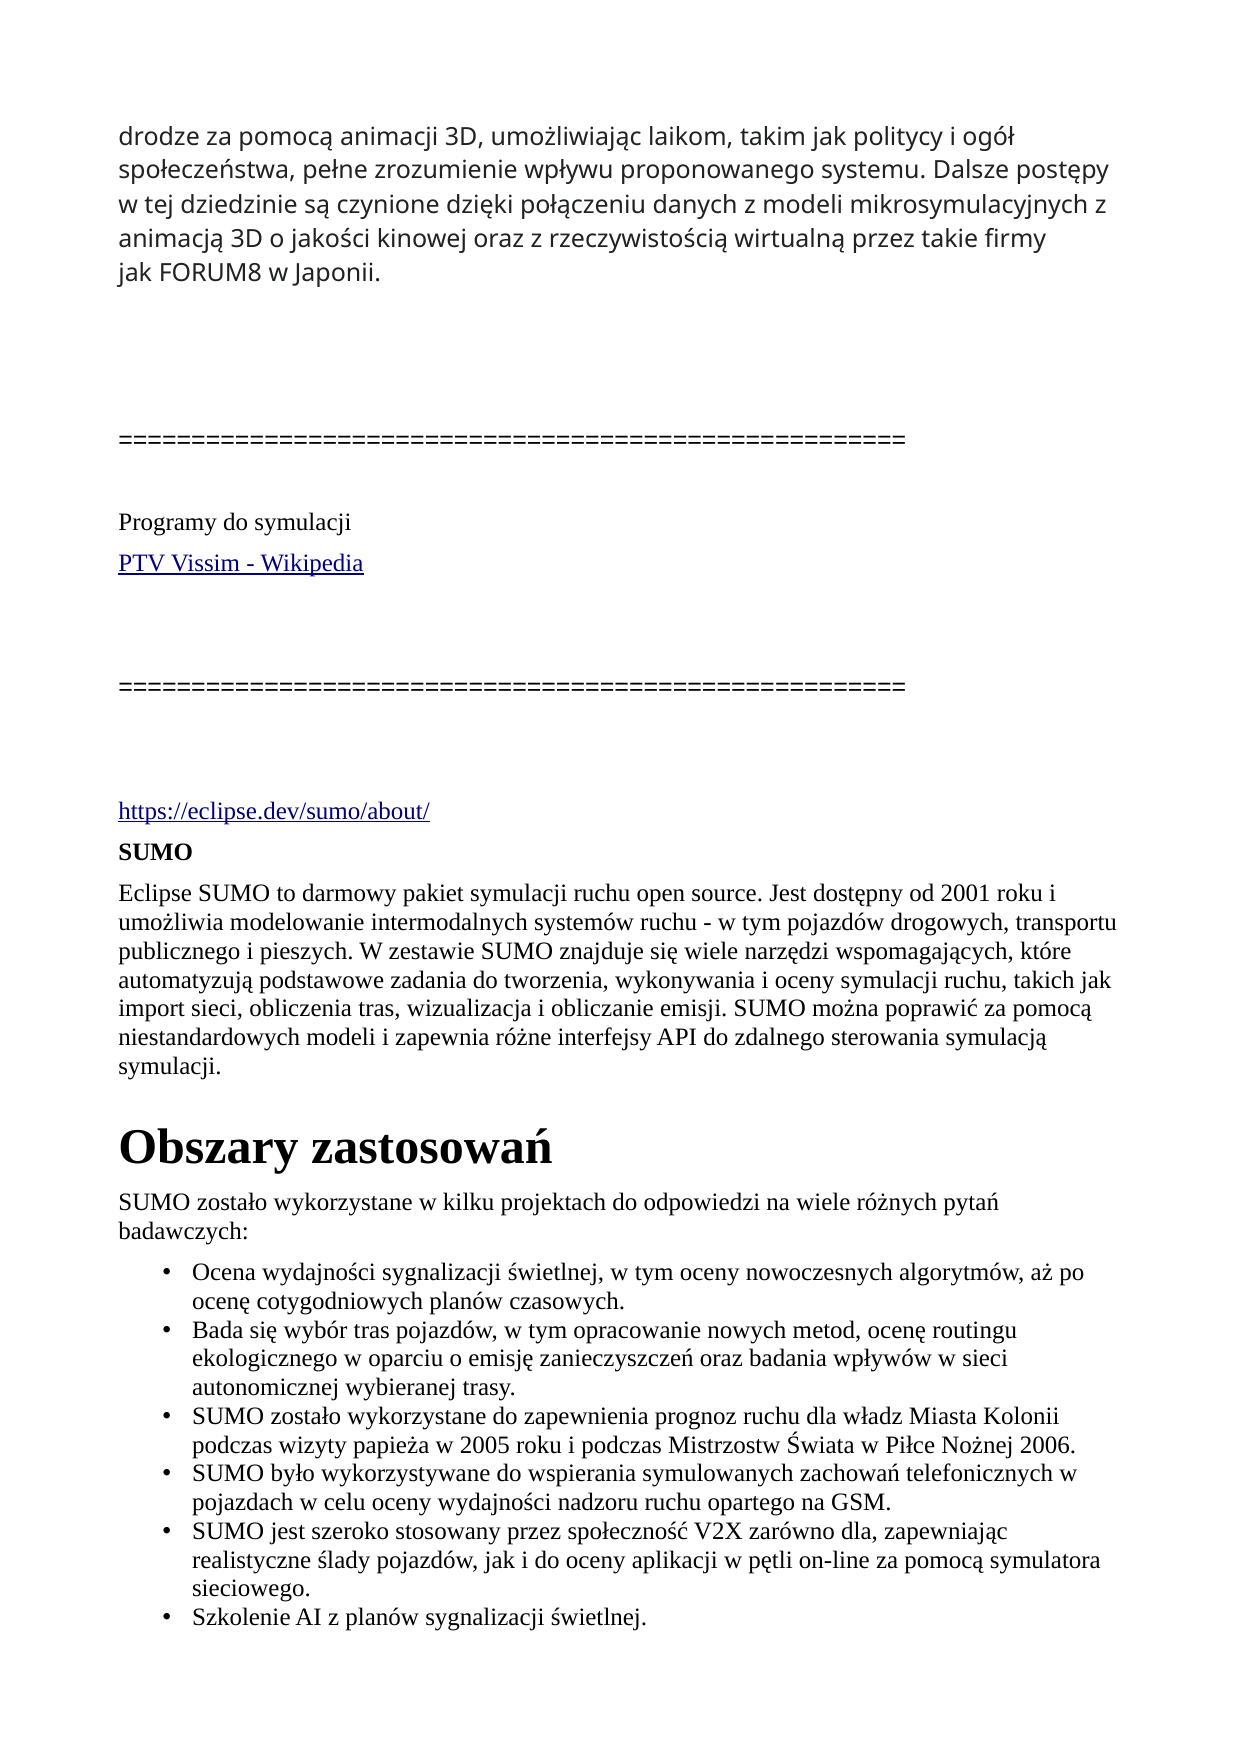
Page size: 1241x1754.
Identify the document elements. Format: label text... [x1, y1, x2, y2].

list Ocena wydajności sygnalizacji świetlnej, w tym oceny nowoczesnych algorytmów, aż po ocenę cotygodniowych planów czasowych. [162, 1257, 1122, 1315]
text Eclipse SUMO to darmowy pakiet symulacji ruchu open source. Jest dostępny od 2001 roku i umożliwia modelowanie intermodalnych systemów ruchu - w tym pojazdów drogowych, transportu publicznego i pieszych. W zestawie SUMO znajduje się wiele narzędzi wspomagających, które automatyzują podstawowe zadania do tworzenia, wykonywania i oceny symulacji ruchu, takich jak import sieci, obliczenia tras, wizualizacja i obliczanie emisji. SUMO można poprawić za pomocą niestandardowych modeli i zapewnia różne interfejsy API do zdalnego sterowania symulacją symulacji. [118, 878, 1122, 1080]
list SUMO było wykorzystywane do wspierania symulowanych zachowań telefonicznych w pojazdach w celu oceny wydajności nadzoru ruchu opartego na GSM. [162, 1458, 1122, 1516]
text ====================================================== [118, 672, 1122, 701]
list Bada się wybór tras pojazdów, w tym opracowanie nowych metod, ocenę routingu ekologicznego w oparciu o emisję zanieczyszczeń oraz badania wpływów w sieci autonomicznej wybieranej trasy. [162, 1315, 1122, 1401]
text PTV Vissim - Wikipedia [118, 548, 1122, 577]
text SUMO [118, 837, 1122, 866]
list SUMO jest szeroko stosowany przez społeczność V2X zarówno dla, zapewniając realistyczne ślady pojazdów, jak i do oceny aplikacji w pętli on-line za pomocą symulatora sieciowego. [162, 1516, 1122, 1602]
list SUMO zostało wykorzystane do zapewnienia prognoz ruchu dla władz Miasta Kolonii podczas wizyty papieża w 2005 roku i podczas Mistrzostw Świata w Piłce Nożnej 2006. [162, 1401, 1122, 1458]
subtitle Obszary zastosowań [118, 1117, 1122, 1175]
text ====================================================== [118, 425, 1122, 453]
list Szkolenie AI z planów sygnalizacji świetlnej. [162, 1602, 1122, 1631]
text Programy do symulacji [118, 507, 1122, 536]
text https://eclipse.dev/sumo/about/ [118, 796, 1122, 825]
text SUMO zostało wykorzystane w kilku projektach do odpowiedzi na wiele różnych pytań badawczych: [118, 1187, 1122, 1245]
text drodze za pomocą animacji 3D, umożliwiając laikom, takim jak politycy i ogół społeczeństwa, pełne zrozumienie wpływu proponowanego systemu. Dalsze postępy w tej dziedzinie są czynione dzięki połączeniu danych z modeli mikrosymulacyjnych z animacją 3D o jakości kinowej oraz z rzeczywistością wirtualną przez takie firmy jak FORUM8 w Japonii. [118, 118, 1122, 288]
